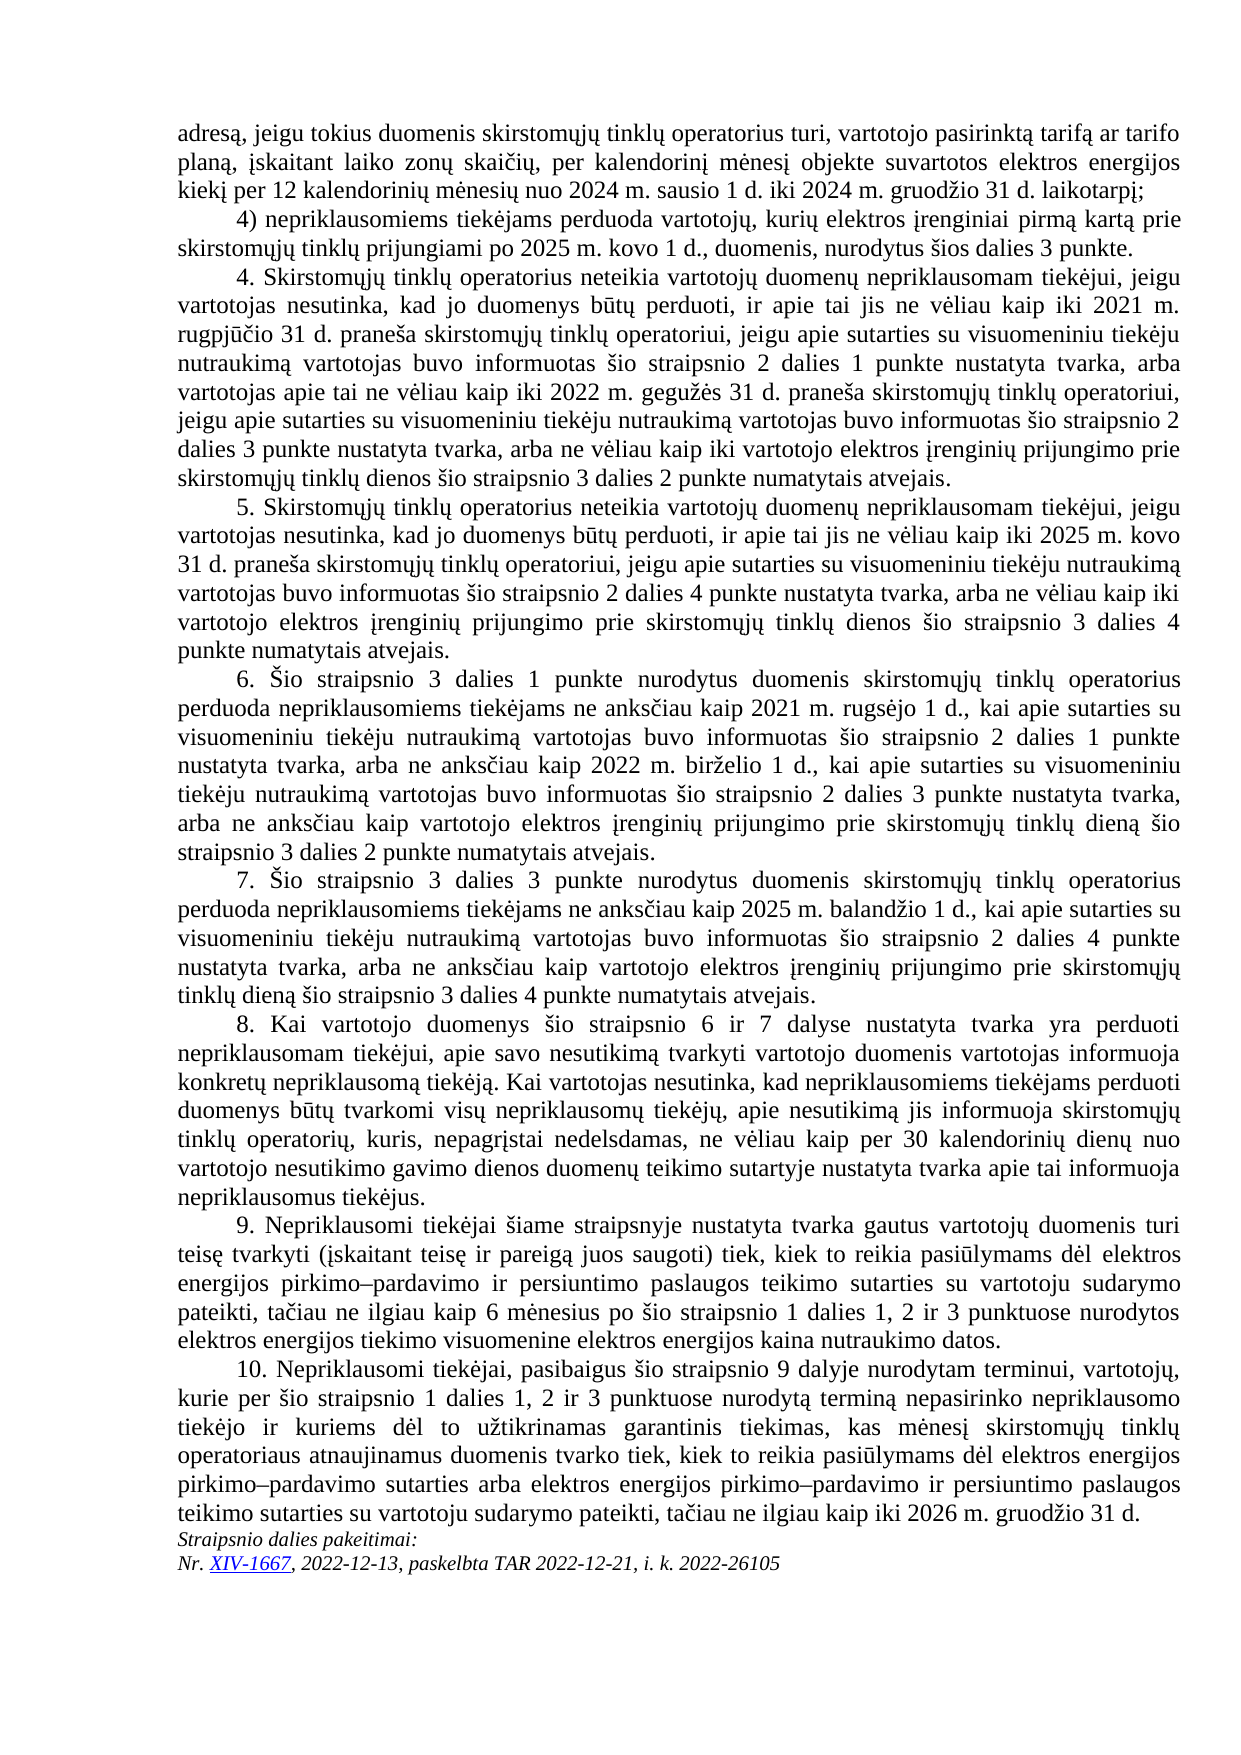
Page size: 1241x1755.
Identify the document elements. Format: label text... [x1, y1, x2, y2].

text 8. Kai vartotojo duomenys šio straipsnio 6 ir 7 dalyse nustatyta tvarka yra perduoti nepriklausomam tiekėjui, apie savo nesutikimą tvarkyti vartotojo duomenis vartotojas informuoja konkretų nepriklausomą tiekėją. Kai vartotojas nesutinka, kad nepriklausomiems tiekėjams perduoti duomenys būtų tvarkomi visų nepriklausomų tiekėjų, apie nesutikimą jis informuoja skirstomųjų tinklų operatorių, kuris, nepagrįstai nedelsdamas, ne vėliau kaip per 30 kalendorinių dienų nuo vartotojo nesutikimo gavimo dienos duomenų teikimo sutartyje nustatyta tvarka apie tai informuoja nepriklausomus tiekėjus. [177, 1009, 1181, 1211]
text 10. Nepriklausomi tiekėjai, pasibaigus šio straipsnio 9 dalyje nurodytam terminui, vartotojų, kurie per šio straipsnio 1 dalies 1, 2 ir 3 punktuose nurodytą terminą nepasirinko nepriklausomo tiekėjo ir kuriems dėl to užtikrinamas garantinis tiekimas, kas mėnesį skirstomųjų tinklų operatoriaus atnaujinamus duomenis tvarko tiek, kiek to reikia pasiūlymams dėl elektros energijos pirkimo–pardavimo sutarties arba elektros energijos pirkimo–pardavimo ir persiuntimo paslaugos teikimo sutarties su vartotoju sudarymo pateikti, tačiau ne ilgiau kaip iki 2026 m. gruodžio 31 d. [177, 1354, 1181, 1527]
text Straipsnio dalies pakeitimai: [177, 1527, 1181, 1551]
text 9. Nepriklausomi tiekėjai šiame straipsnyje nustatyta tvarka gautus vartotojų duomenis turi teisę tvarkyti (įskaitant teisę ir pareigą juos saugoti) tiek, kiek to reikia pasiūlymams dėl elektros energijos pirkimo–pardavimo ir persiuntimo paslaugos teikimo sutarties su vartotoju sudarymo pateikti, tačiau ne ilgiau kaip 6 mėnesius po šio straipsnio 1 dalies 1, 2 ir 3 punktuose nurodytos elektros energijos tiekimo visuomenine elektros energijos kaina nutraukimo datos. [177, 1211, 1181, 1354]
text Nr. XIV-1667, 2022-12-13, paskelbta TAR 2022-12-21, i. k. 2022-26105 [177, 1551, 1181, 1575]
text 4. Skirstomųjų tinklų operatorius neteikia vartotojų duomenų nepriklausomam tiekėjui, jeigu vartotojas nesutinka, kad jo duomenys būtų perduoti, ir apie tai jis ne vėliau kaip iki 2021 m. rugpjūčio 31 d. praneša skirstomųjų tinklų operatoriui, jeigu apie sutarties su visuomeniniu tiekėju nutraukimą vartotojas buvo informuotas šio straipsnio 2 dalies 1 punkte nustatyta tvarka, arba vartotojas apie tai ne vėliau kaip iki 2022 m. gegužės 31 d. praneša skirstomųjų tinklų operatoriui, jeigu apie sutarties su visuomeniniu tiekėju nutraukimą vartotojas buvo informuotas šio straipsnio 2 dalies 3 punkte nustatyta tvarka, arba ne vėliau kaip iki vartotojo elektros įrenginių prijungimo prie skirstomųjų tinklų dienos šio straipsnio 3 dalies 2 punkte numatytais atvejais. [177, 262, 1181, 492]
text 7. Šio straipsnio 3 dalies 3 punkte nurodytus duomenis skirstomųjų tinklų operatorius perduoda nepriklausomiems tiekėjams ne anksčiau kaip 2025 m. balandžio 1 d., kai apie sutarties su visuomeniniu tiekėju nutraukimą vartotojas buvo informuotas šio straipsnio 2 dalies 4 punkte nustatyta tvarka, arba ne anksčiau kaip vartotojo elektros įrenginių prijungimo prie skirstomųjų tinklų dieną šio straipsnio 3 dalies 4 punkte numatytais atvejais. [177, 866, 1181, 1009]
text 6. Šio straipsnio 3 dalies 1 punkte nurodytus duomenis skirstomųjų tinklų operatorius perduoda nepriklausomiems tiekėjams ne anksčiau kaip 2021 m. rugsėjo 1 d., kai apie sutarties su visuomeniniu tiekėju nutraukimą vartotojas buvo informuotas šio straipsnio 2 dalies 1 punkte nustatyta tvarka, arba ne anksčiau kaip 2022 m. birželio 1 d., kai apie sutarties su visuomeniniu tiekėju nutraukimą vartotojas buvo informuotas šio straipsnio 2 dalies 3 punkte nustatyta tvarka, arba ne anksčiau kaip vartotojo elektros įrenginių prijungimo prie skirstomųjų tinklų dieną šio straipsnio 3 dalies 2 punkte numatytais atvejais. [177, 664, 1181, 866]
text 4) nepriklausomiems tiekėjams perduoda vartotojų, kurių elektros įrenginiai pirmą kartą prie skirstomųjų tinklų prijungiami po 2025 m. kovo 1 d., duomenis, nurodytus šios dalies 3 punkte. [177, 204, 1181, 262]
text 5. Skirstomųjų tinklų operatorius neteikia vartotojų duomenų nepriklausomam tiekėjui, jeigu vartotojas nesutinka, kad jo duomenys būtų perduoti, ir apie tai jis ne vėliau kaip iki 2025 m. kovo 31 d. praneša skirstomųjų tinklų operatoriui, jeigu apie sutarties su visuomeniniu tiekėju nutraukimą vartotojas buvo informuotas šio straipsnio 2 dalies 4 punkte nustatyta tvarka, arba ne vėliau kaip iki vartotojo elektros įrenginių prijungimo prie skirstomųjų tinklų dienos šio straipsnio 3 dalies 4 punkte numatytais atvejais. [177, 492, 1181, 664]
text adresą, jeigu tokius duomenis skirstomųjų tinklų operatorius turi, vartotojo pasirinktą tarifą ar tarifo planą, įskaitant laiko zonų skaičių, per kalendorinį mėnesį objekte suvartotos elektros energijos kiekį per 12 kalendorinių mėnesių nuo 2024 m. sausio 1 d. iki 2024 m. gruodžio 31 d. laikotarpį; [177, 118, 1181, 204]
